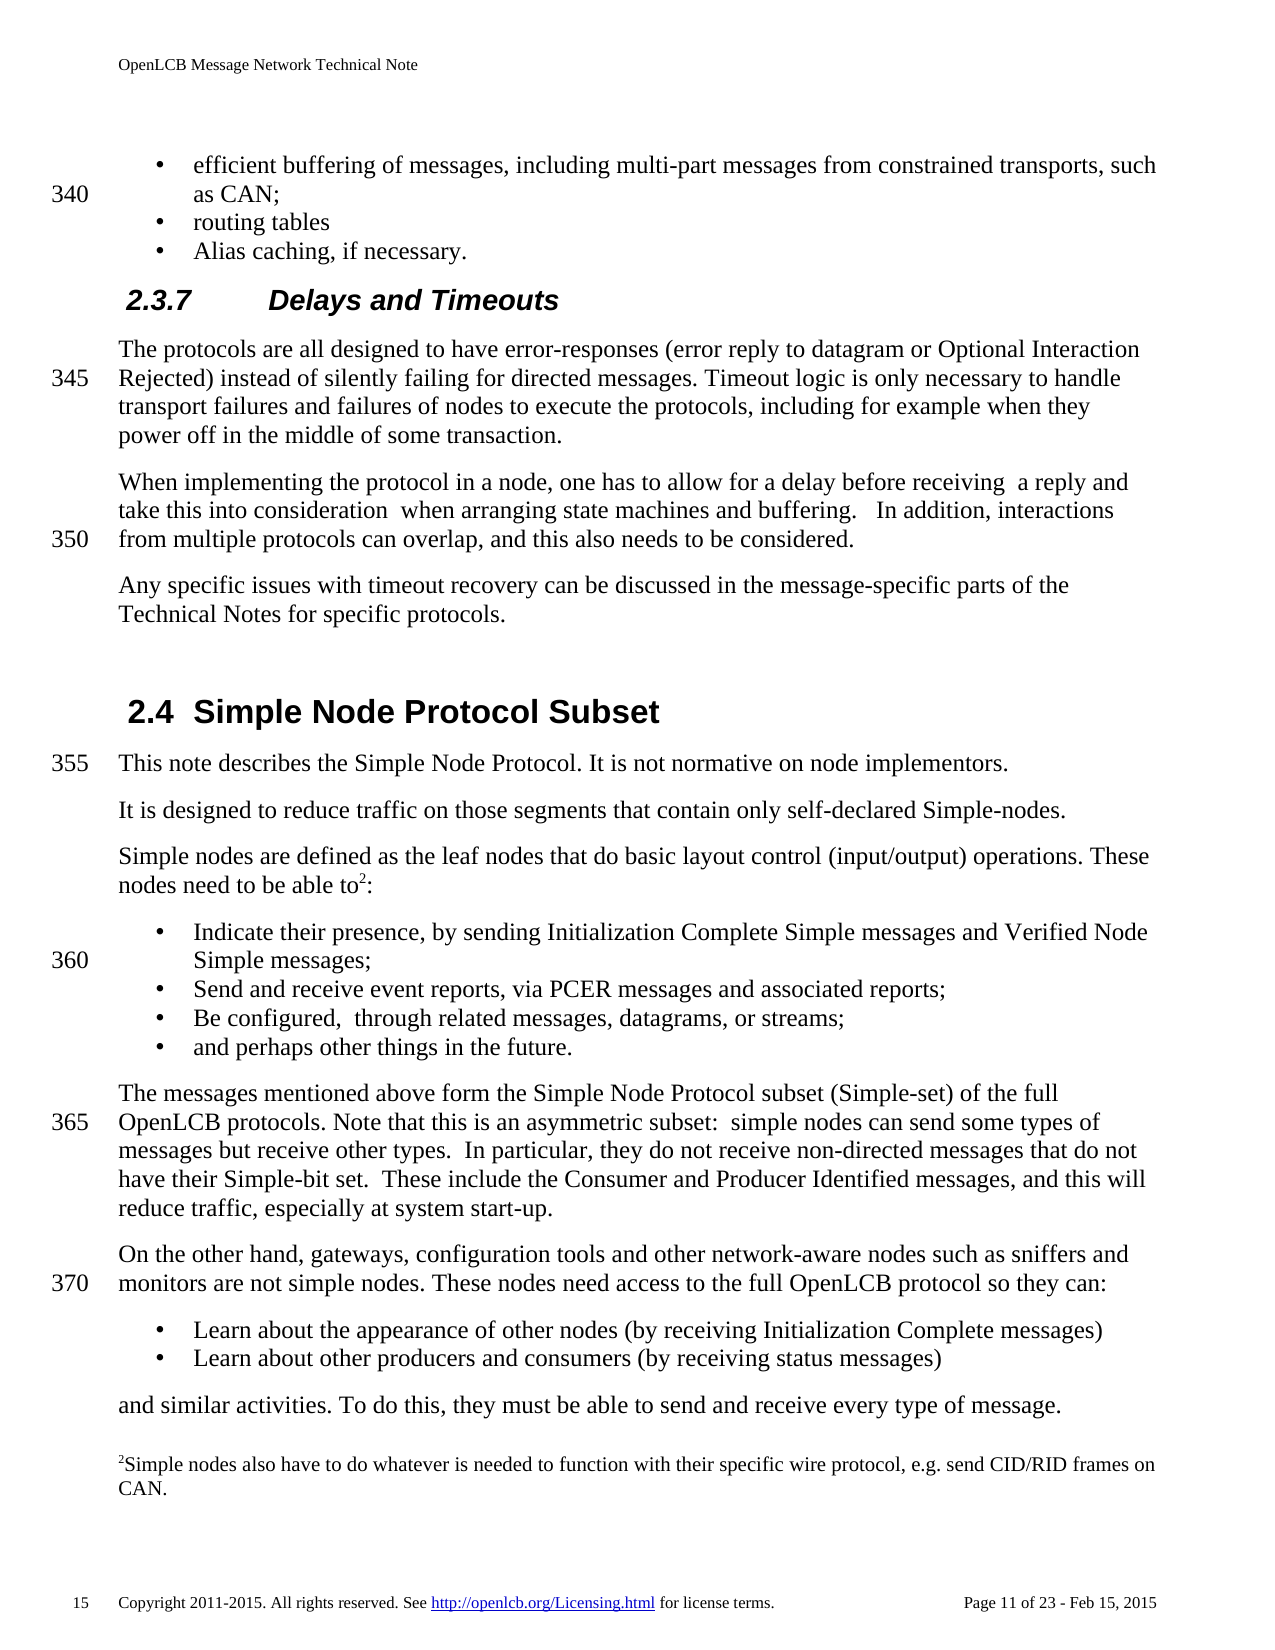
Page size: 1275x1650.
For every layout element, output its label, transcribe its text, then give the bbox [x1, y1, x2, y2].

list Learn about other producers and consumers (by receiving status messages) [156, 1343, 1157, 1372]
text When implementing the protocol in a node, one has to allow for a delay before receiving a reply and take this into consideration when arranging state machines and buffering. In addition, interactions from multiple protocols can overlap, and this also needs to be considered. [118, 467, 1157, 553]
text This note describes the Simple Node Protocol. It is not normative on node implementors. [118, 748, 1157, 777]
text It is designed to reduce traffic on those segments that contain only self-declared Simple-nodes. [118, 795, 1157, 824]
list Learn about the appearance of other nodes (by receiving Initialization Complete messages) [156, 1315, 1157, 1343]
text On the other hand, gateways, configuration tools and other network-aware nodes such as sniffers and monitors are not simple nodes. These nodes need access to the full OpenLCB protocol so they can: [118, 1239, 1157, 1297]
list and perhaps other things in the future. [156, 1032, 1157, 1060]
list Indicate their presence, by sending Initialization Complete Simple messages and Verified Node Simple messages; [156, 917, 1157, 974]
text Simple nodes also have to do whatever is needed to function with their specific wire protocol, e.g. send CID/RID frames on CAN. [118, 1452, 1157, 1500]
subtitle Delays and Timeouts [118, 283, 1157, 316]
text The messages mentioned above form the Simple Node Protocol subset (Simple-set) of the full OpenLCB protocols. Note that this is an asymmetric subset: simple nodes can send some types of messages but receive other types. In particular, they do not receive non-directed messages that do not have their Simple-bit set. These include the Consumer and Producer Identified messages, and this will reduce traffic, especially at system start-up. [118, 1078, 1157, 1222]
subtitle Simple Node Protocol Subset [118, 692, 1157, 731]
text Any specific issues with timeout recovery can be discussed in the message-specific parts of the Technical Notes for specific protocols. [118, 571, 1157, 628]
list Be configured, through related messages, datagrams, or streams; [156, 1003, 1157, 1032]
list Alias caching, if necessary. [156, 236, 1157, 265]
text and similar activities. To do this, they must be able to send and receive every type of message. [118, 1390, 1157, 1419]
list routing tables [156, 207, 1157, 236]
text Simple nodes are defined as the leaf nodes that do basic layout control (input/output) operations. These nodes need to be able to: [118, 841, 1157, 899]
list efficient buffering of messages, including multi-part messages from constrained transports, such as CAN; [156, 150, 1157, 207]
list Send and receive event reports, via PCER messages and associated reports; [156, 974, 1157, 1003]
text The protocols are all designed to have error-responses (error reply to datagram or Optional Interaction Rejected) instead of silently failing for directed messages. Timeout logic is only necessary to handle transport failures and failures of nodes to execute the protocols, including for example when they power off in the middle of some transaction. [118, 334, 1157, 449]
